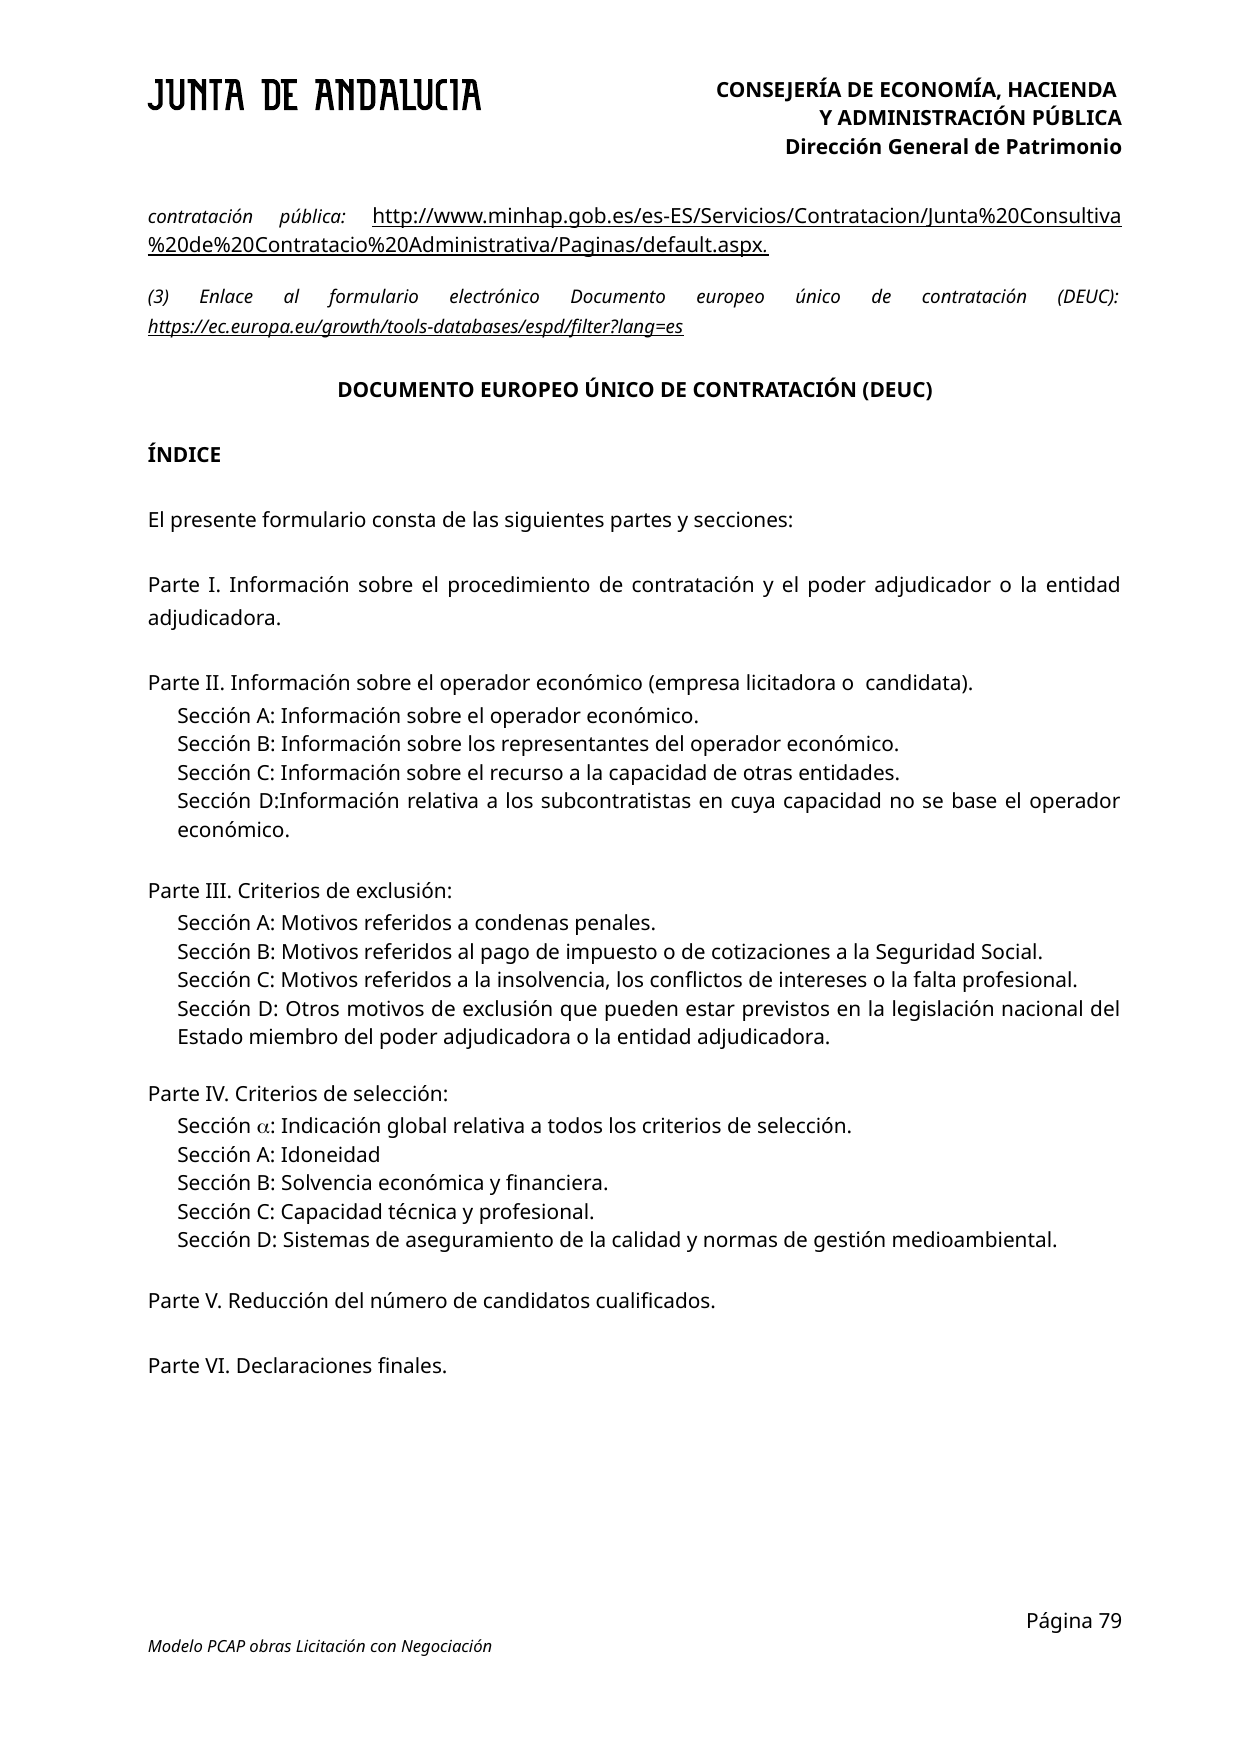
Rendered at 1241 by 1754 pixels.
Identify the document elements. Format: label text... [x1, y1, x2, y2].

list (3) Enlace al formulario electrónico Documento europeo único de contratación (DEUC): https://ec.europa.eu/growth/tools-databases/espd/filter?lang=es [148, 284, 1122, 339]
text Sección D:Información relativa a los subcontratistas en cuya capacidad no se base el operador económico. [177, 786, 1122, 843]
text El presente formulario consta de las siguientes partes y secciones: [148, 505, 1122, 534]
text ÍNDICE [148, 440, 1122, 469]
text Sección B: Motivos referidos al pago de impuesto o de cotizaciones a la Seguridad Social. [177, 937, 1122, 965]
text Parte III. Criterios de exclusión: [148, 876, 1122, 904]
text Parte VI. Declaraciones finales. [148, 1352, 1122, 1380]
text Sección B: Información sobre los representantes del operador económico. [177, 729, 1122, 758]
text Parte II. Información sobre el operador económico (empresa licitadora o candidata). [148, 668, 1122, 697]
text Parte IV. Criterios de selección: [148, 1079, 1122, 1107]
text Sección B: Solvencia económica y financiera. [177, 1168, 1122, 1197]
text Sección : Indicación global relativa a todos los criterios de selección. [177, 1112, 1122, 1140]
text Sección C: Información sobre el recurso a la capacidad de otras entidades. [177, 758, 1122, 786]
text Sección A: Idoneidad [177, 1140, 1122, 1168]
text Sección C: Motivos referidos a la insolvencia, los conflictos de intereses o la falta profesional. [177, 965, 1122, 994]
text Parte V. Reducción del número de candidatos cualificados. [148, 1286, 1122, 1315]
text Sección D: Sistemas de aseguramiento de la calidad y normas de gestión medioambiental. [177, 1225, 1122, 1254]
text Sección D: Otros motivos de exclusión que pueden estar previstos en la legislación nacional del Estado miembro del poder adjudicadora o la entidad adjudicadora. [177, 994, 1122, 1051]
text Sección A: Información sobre el operador económico. [177, 701, 1122, 729]
text DOCUMENTO EUROPEO ÚNICO DE CONTRATACIÓN (DEUC) [148, 375, 1122, 403]
list contratación pública: http://www.minhap.gob.es/es-ES/Servicios/Contratacion/Junta%20Consultiva%20de%20Contratacio%20Administrativa/Paginas/default.aspx. [148, 201, 1122, 258]
text Sección C: Capacidad técnica y profesional. [177, 1197, 1122, 1225]
text Sección A: Motivos referidos a condenas penales. [177, 908, 1122, 937]
text Parte I. Información sobre el procedimiento de contratación y el poder adjudicador o la entidad adjudicadora. [148, 571, 1122, 632]
